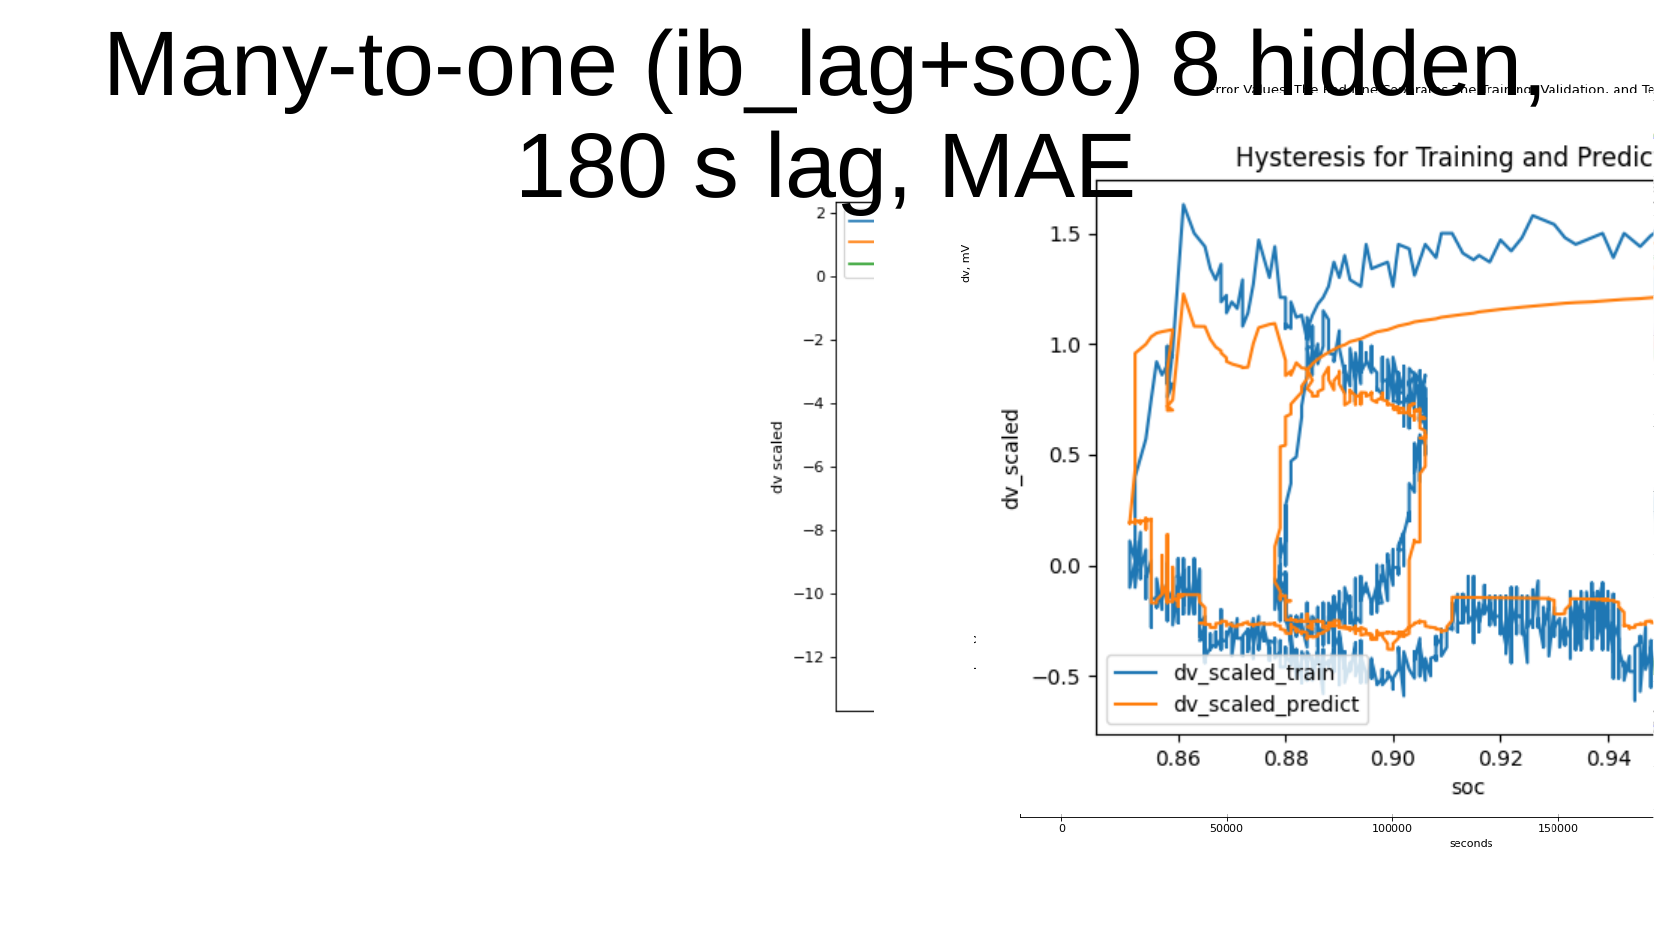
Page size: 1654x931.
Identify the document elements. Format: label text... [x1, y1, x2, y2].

title Many-to-one (ib_lag+soc) 8 hidden, 180 s lag, MAE [82, 12, 1571, 218]
picture [629, 0, 1654, 919]
